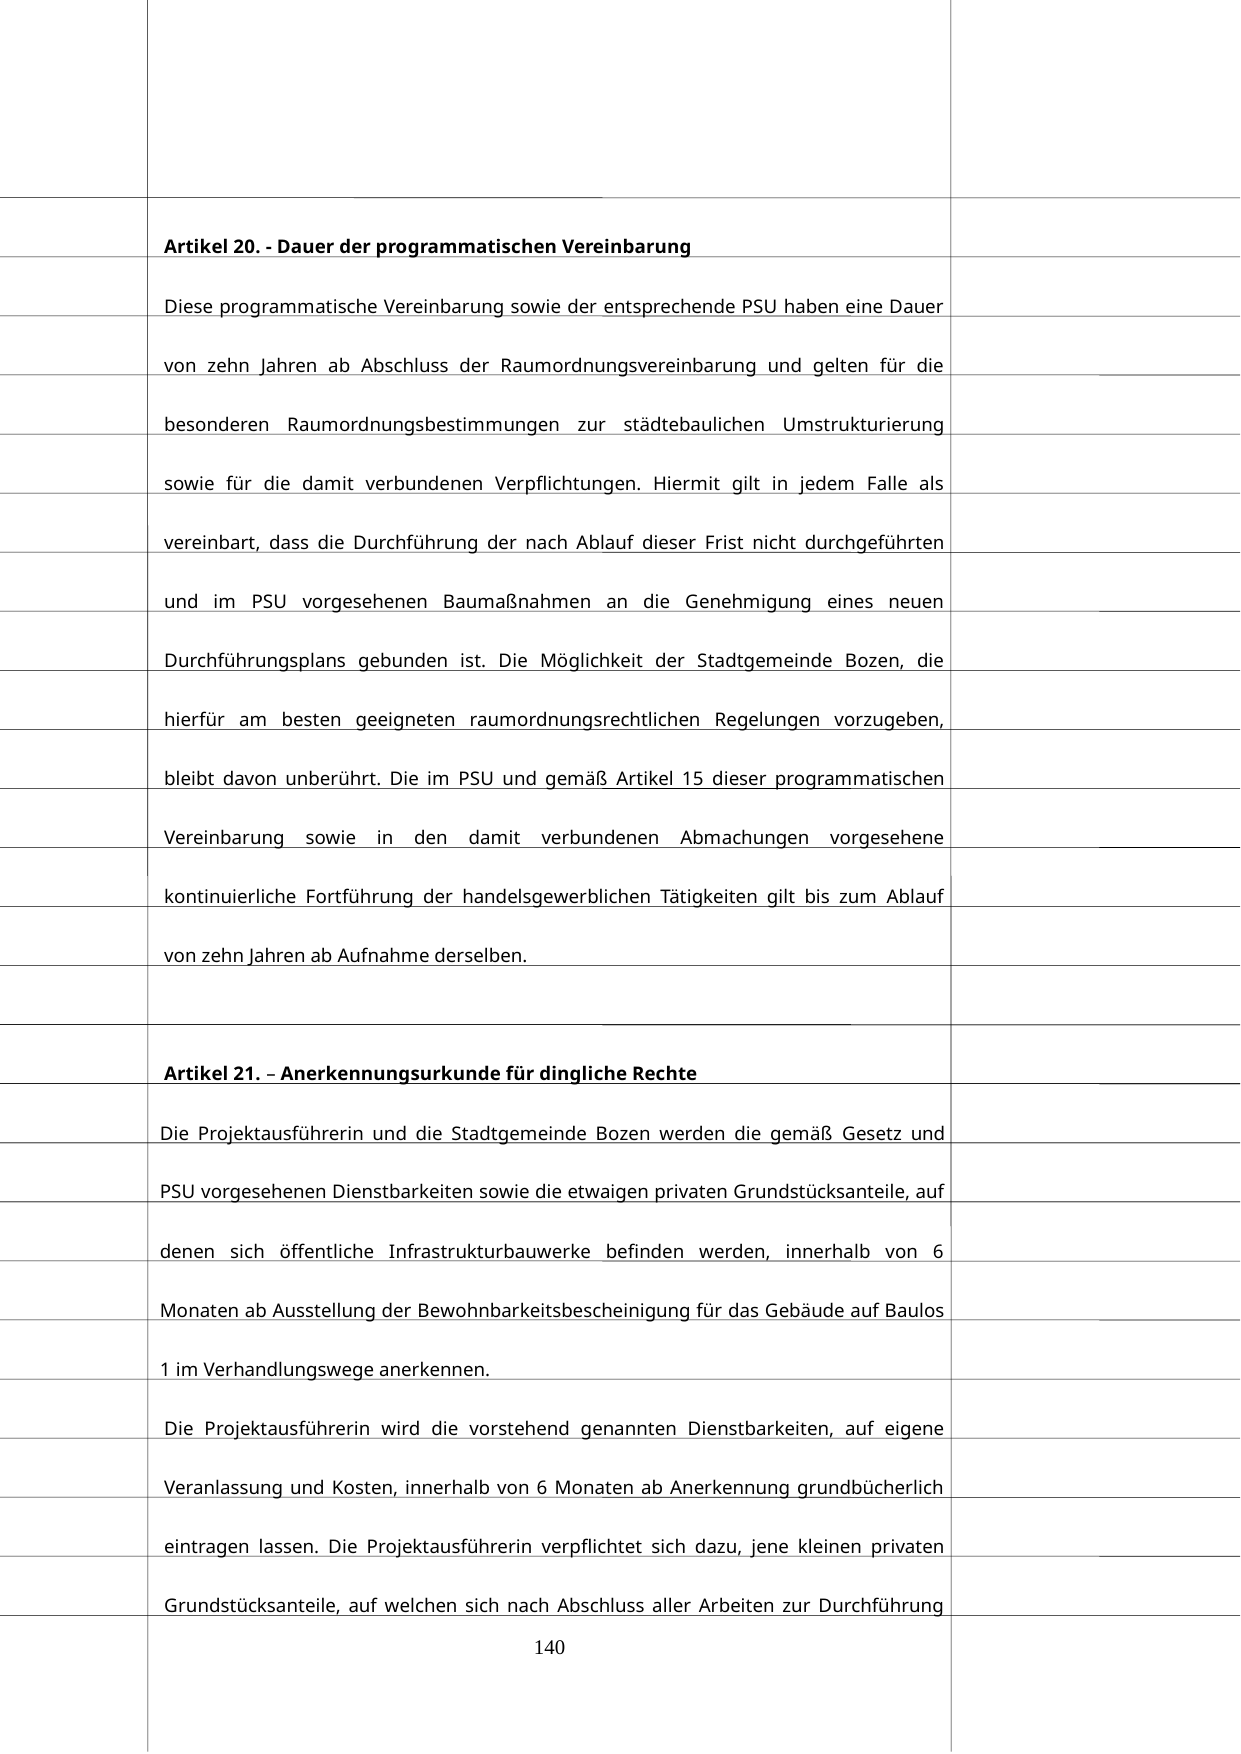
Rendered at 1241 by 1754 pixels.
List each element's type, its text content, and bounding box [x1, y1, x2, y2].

text sowie für die damit verbundenen Verpflichtungen. Hiermit gilt in jedem Falle als [164, 435, 945, 492]
text 1 im Verhandlungswege anerkennen. [159, 1321, 945, 1378]
text Vereinbarung sowie in den damit verbundenen Abmachungen vorgesehene [164, 789, 945, 847]
text bleibt davon unberührt. Die im PSU und gemäß Artikel 15 dieser programmatischen [164, 730, 945, 788]
text von zehn Jahren ab Aufnahme derselben. [164, 907, 945, 965]
text Artikel 21. – Anerkennungsurkunde für dingliche Rechte [164, 1034, 945, 1083]
text eintragen lassen. Die Projektausführerin verpflichtet sich dazu, jene kleinen privaten [164, 1498, 945, 1555]
text Grundstücksanteile, auf welchen sich nach Abschluss aller Arbeiten zur Durchführung [164, 1557, 945, 1615]
text Die Projektausführerin wird die vorstehend genannten Dienstbarkeiten, auf eigene [164, 1388, 945, 1437]
text Monaten ab Ausstellung der Bewohnbarkeitsbescheinigung für das Gebäude auf Baulos [159, 1262, 945, 1319]
text Veranlassung und Kosten, innerhalb von 6 Monaten ab Anerkennung grundbücherlich [164, 1439, 945, 1497]
text PSU vorgesehenen Dienstbarkeiten sowie die etwaigen privaten Grundstücksanteile, auf [159, 1144, 945, 1201]
text und im PSU vorgesehenen Baumaßnahmen an die Genehmigung eines neuen [164, 553, 945, 610]
text denen sich öffentliche Infrastrukturbauwerke befinden werden, innerhalb von 6 [159, 1203, 945, 1260]
text von zehn Jahren ab Abschluss der Raumordnungsvereinbarung und gelten für die [164, 317, 945, 374]
text hierfür am besten geeigneten raumordnungsrechtlichen Regelungen vorzugeben, [164, 671, 945, 729]
text besonderen Raumordnungsbestimmungen zur städtebaulichen Umstrukturierung [164, 376, 945, 433]
text Durchführungsplans gebunden ist. Die Möglichkeit der Stadtgemeinde Bozen, die [164, 612, 945, 670]
text [164, 258, 945, 266]
text kontinuierliche Fortführung der handelsgewerblichen Tätigkeiten gilt bis zum Ablauf [164, 848, 945, 906]
text [164, 1084, 945, 1093]
text Diese programmatische Vereinbarung sowie der entsprechende PSU haben eine Dauer [164, 266, 945, 315]
text Die Projektausführerin und die Stadtgemeinde Bozen werden die gemäß Gesetz und [159, 1093, 945, 1142]
text Artikel 20. - Dauer der programmatischen Vereinbarung [164, 207, 945, 256]
text vereinbart, dass die Durchführung der nach Ablauf dieser Frist nicht durchgeführten [164, 494, 945, 552]
